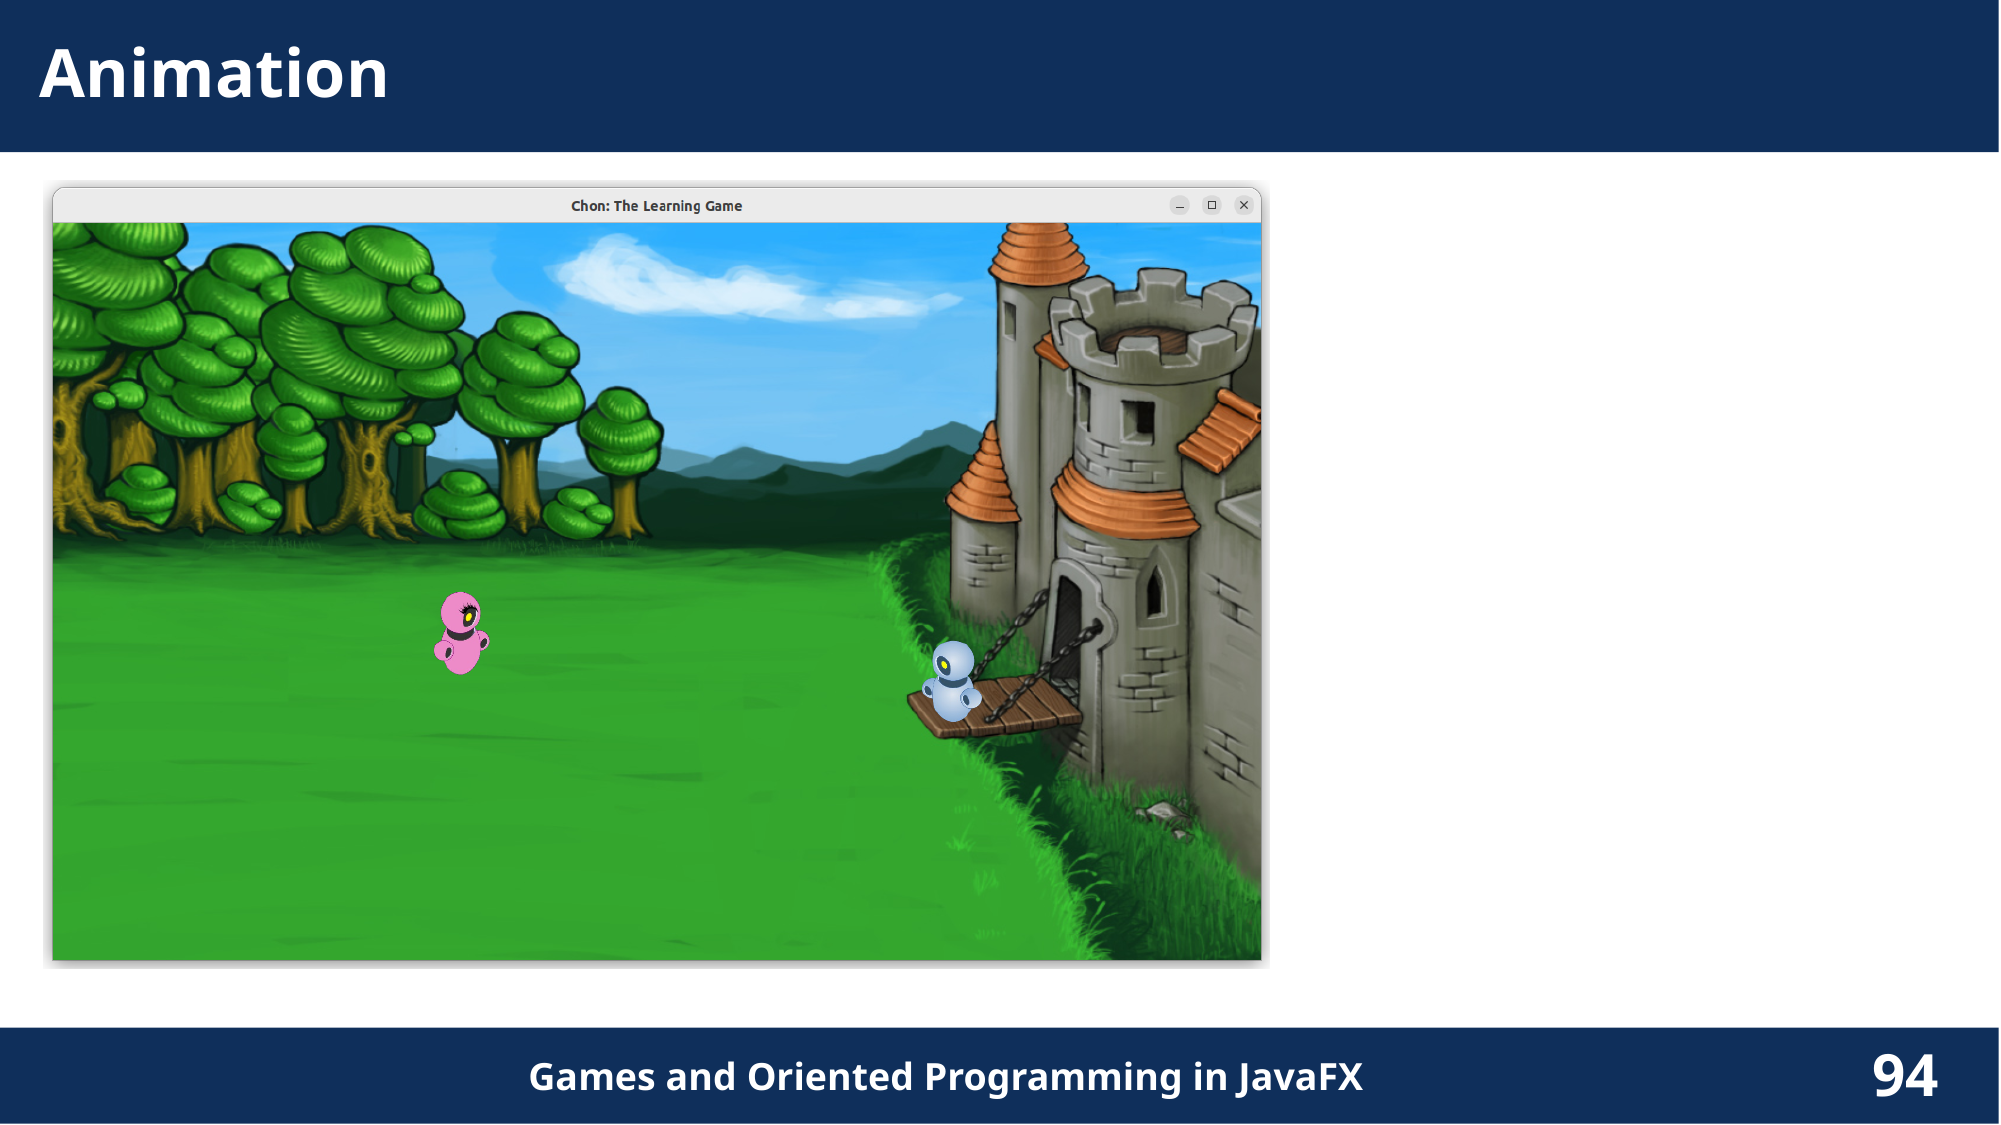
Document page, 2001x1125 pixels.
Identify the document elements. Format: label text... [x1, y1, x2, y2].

text_box Animation [25, 23, 1999, 119]
picture [43, 180, 1270, 969]
